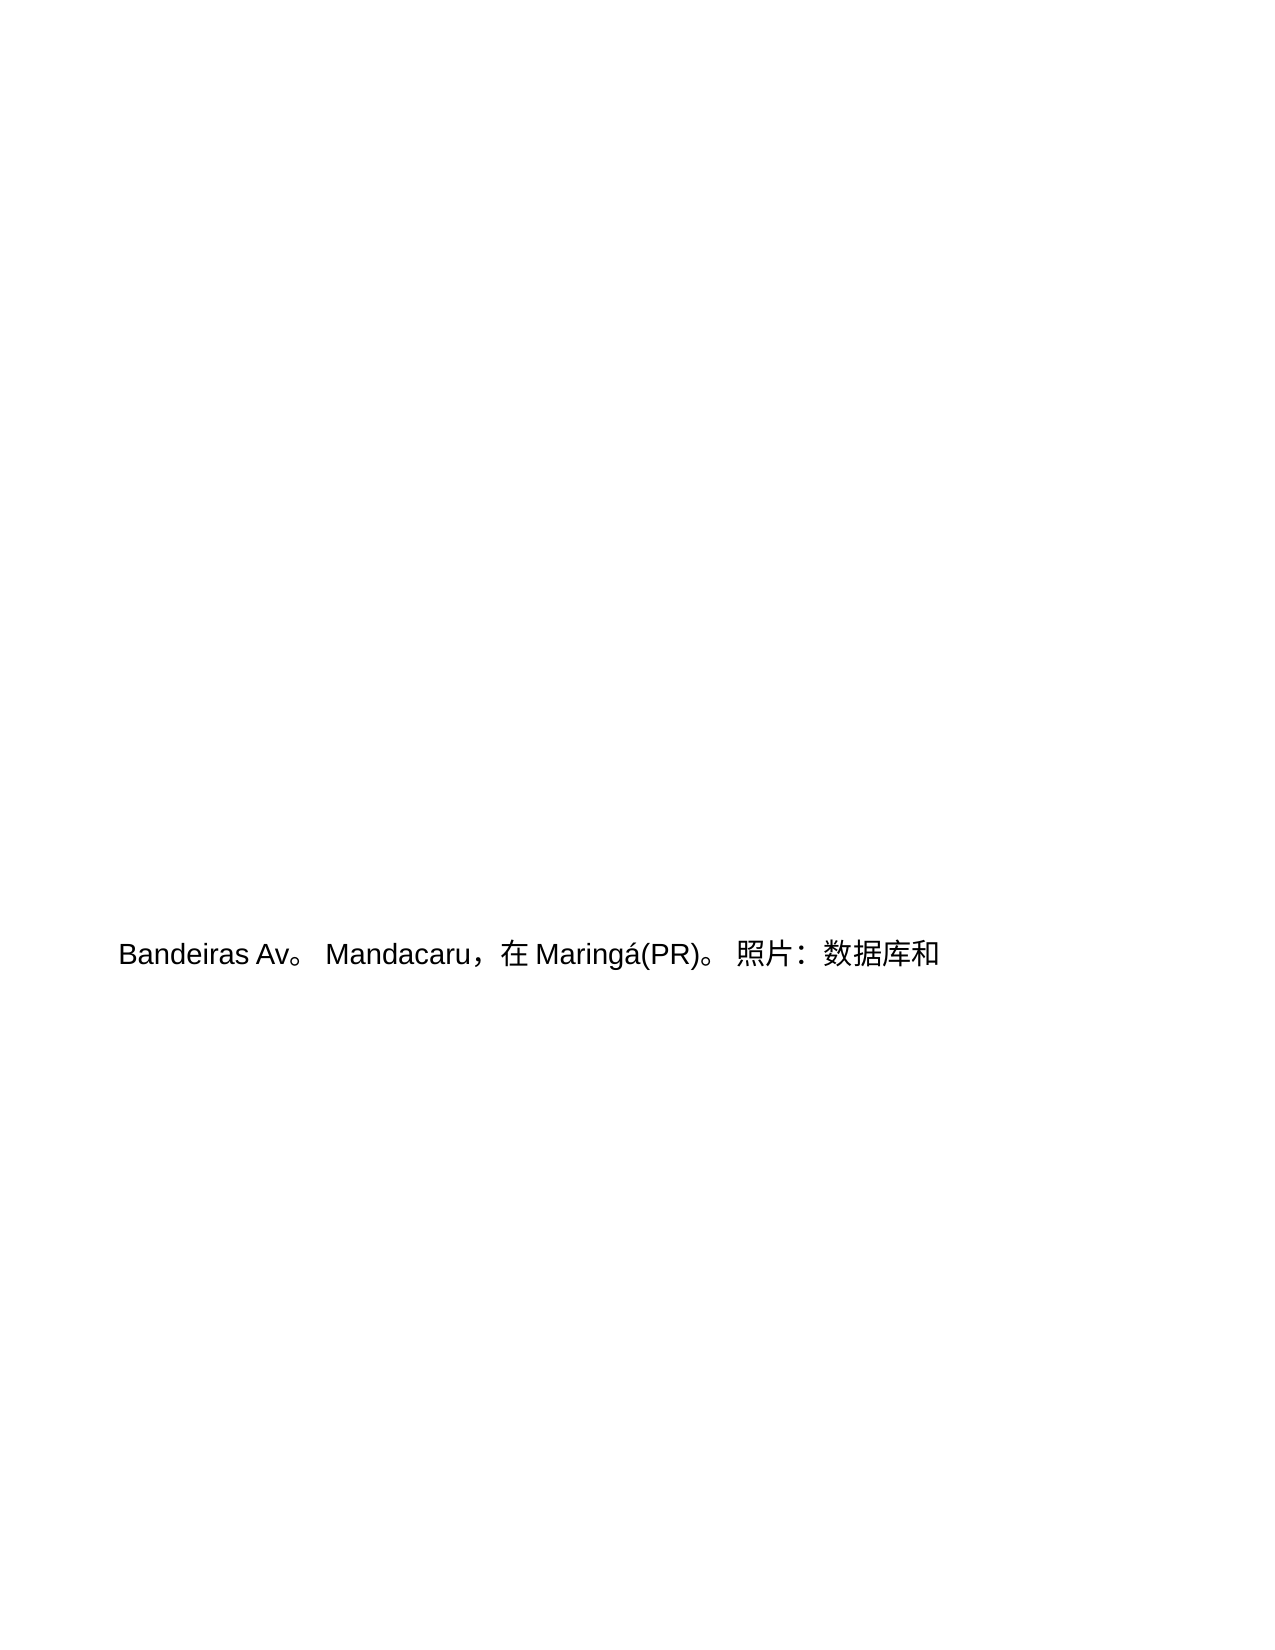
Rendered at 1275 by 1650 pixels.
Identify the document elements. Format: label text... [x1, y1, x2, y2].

text Bandeiras Av。 Mandacaru，在Maringá(PR)。 照片：数据库和 [118, 118, 1157, 973]
